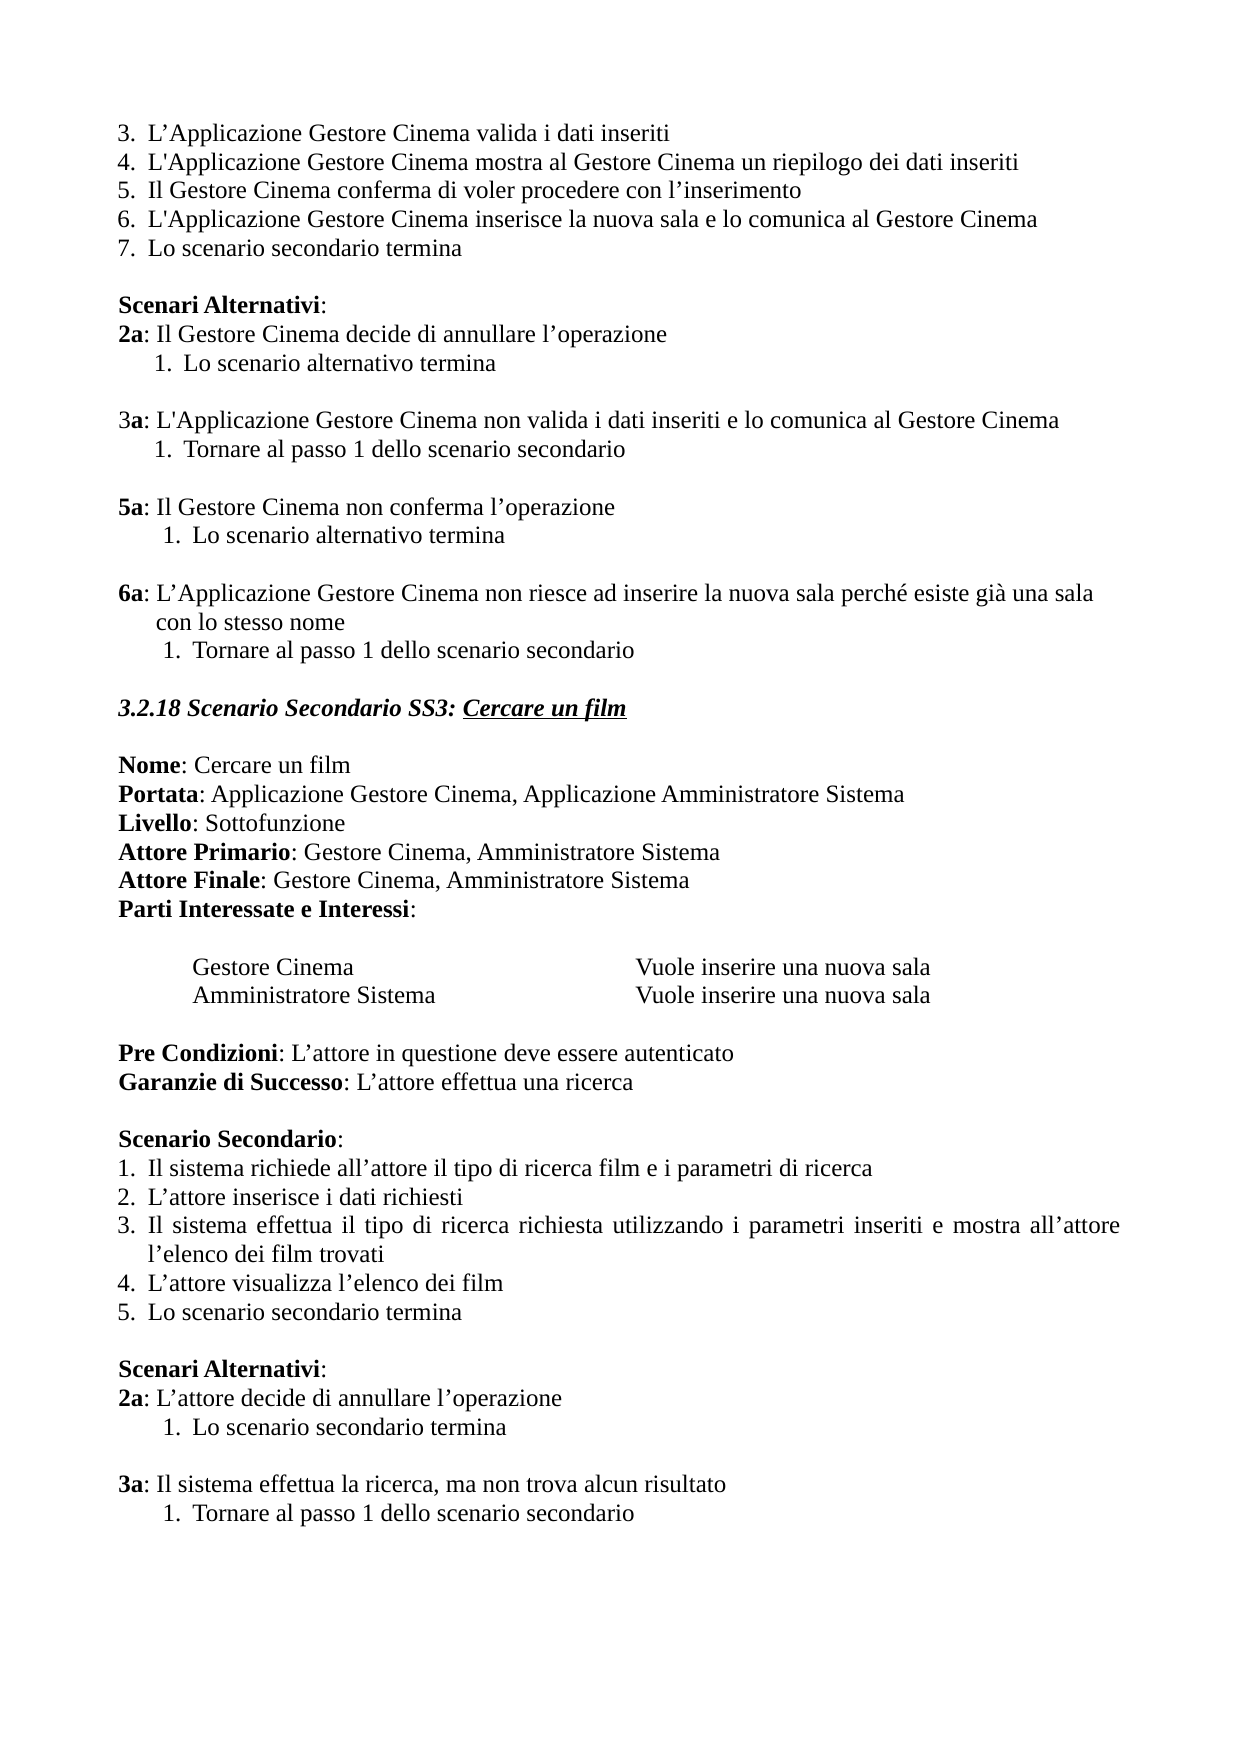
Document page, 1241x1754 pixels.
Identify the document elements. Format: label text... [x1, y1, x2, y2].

text Attore Primario: Gestore Cinema, Amministratore Sistema [118, 837, 1122, 866]
text 3.2.18 Scenario Secondario SS3: Cercare un film [118, 693, 1122, 722]
list Il sistema richiede all’attore il tipo di ricerca film e i parametri di ricerca [117, 1153, 1122, 1182]
text Scenari Alternativi: [118, 1354, 1122, 1383]
list L’attore visualizza l’elenco dei film [117, 1268, 1122, 1297]
text con lo stesso nome [118, 607, 1122, 636]
list L’Applicazione Gestore Cinema valida i dati inseriti [117, 118, 1122, 147]
text Scenari Alternativi: [118, 291, 1122, 319]
text Portata: Applicazione Gestore Cinema, Applicazione Amministratore Sistema [118, 779, 1122, 808]
list Lo scenario alternativo termina [162, 521, 1122, 549]
text Gestore Cinema Vuole inserire una nuova sala [118, 952, 1122, 981]
text Pre Condizioni: L’attore in questione deve essere autenticato [118, 1038, 1122, 1067]
list Tornare al passo 1 dello scenario secondario [162, 1498, 1122, 1527]
text Nome: Cercare un film [118, 751, 1122, 779]
text Livello: Sottofunzione [118, 808, 1122, 837]
text Amministratore Sistema Vuole inserire una nuova sala [118, 981, 1122, 1009]
list Il Gestore Cinema conferma di voler procedere con l’inserimento [117, 176, 1122, 204]
text Garanzie di Successo: L’attore effettua una ricerca [118, 1067, 1122, 1096]
list Lo scenario secondario termina [117, 233, 1122, 262]
list Tornare al passo 1 dello scenario secondario [162, 636, 1122, 664]
text Attore Finale: Gestore Cinema, Amministratore Sistema [118, 866, 1122, 894]
text 6a: L’Applicazione Gestore Cinema non riesce ad inserire la nuova sala perché esiste già una sala [118, 578, 1122, 607]
list Il sistema effettua il tipo di ricerca richiesta utilizzando i parametri inseriti e mostra all’attore l’elenco dei film trovati [117, 1211, 1122, 1268]
list Tornare al passo 1 dello scenario secondario [154, 434, 1122, 463]
text Scenario Secondario: [118, 1124, 1122, 1153]
list Lo scenario alternativo termina [154, 348, 1122, 377]
text 3a: Il sistema effettua la ricerca, ma non trova alcun risultato [118, 1469, 1122, 1498]
text 2a: L’attore decide di annullare l’operazione [118, 1383, 1122, 1412]
list L'Applicazione Gestore Cinema mostra al Gestore Cinema un riepilogo dei dati inseriti [117, 147, 1122, 176]
text Parti Interessate e Interessi: [118, 894, 1122, 923]
text 3a: L'Applicazione Gestore Cinema non valida i dati inseriti e lo comunica al Gestore Cinema [118, 406, 1122, 434]
list L’attore inserisce i dati richiesti [117, 1182, 1122, 1211]
list Lo scenario secondario termina [117, 1297, 1122, 1326]
text 2a: Il Gestore Cinema decide di annullare l’operazione [118, 319, 1122, 348]
list L'Applicazione Gestore Cinema inserisce la nuova sala e lo comunica al Gestore Cinema [117, 204, 1122, 233]
list Lo scenario secondario termina [162, 1412, 1122, 1441]
text 5a: Il Gestore Cinema non conferma l’operazione [118, 492, 1122, 521]
